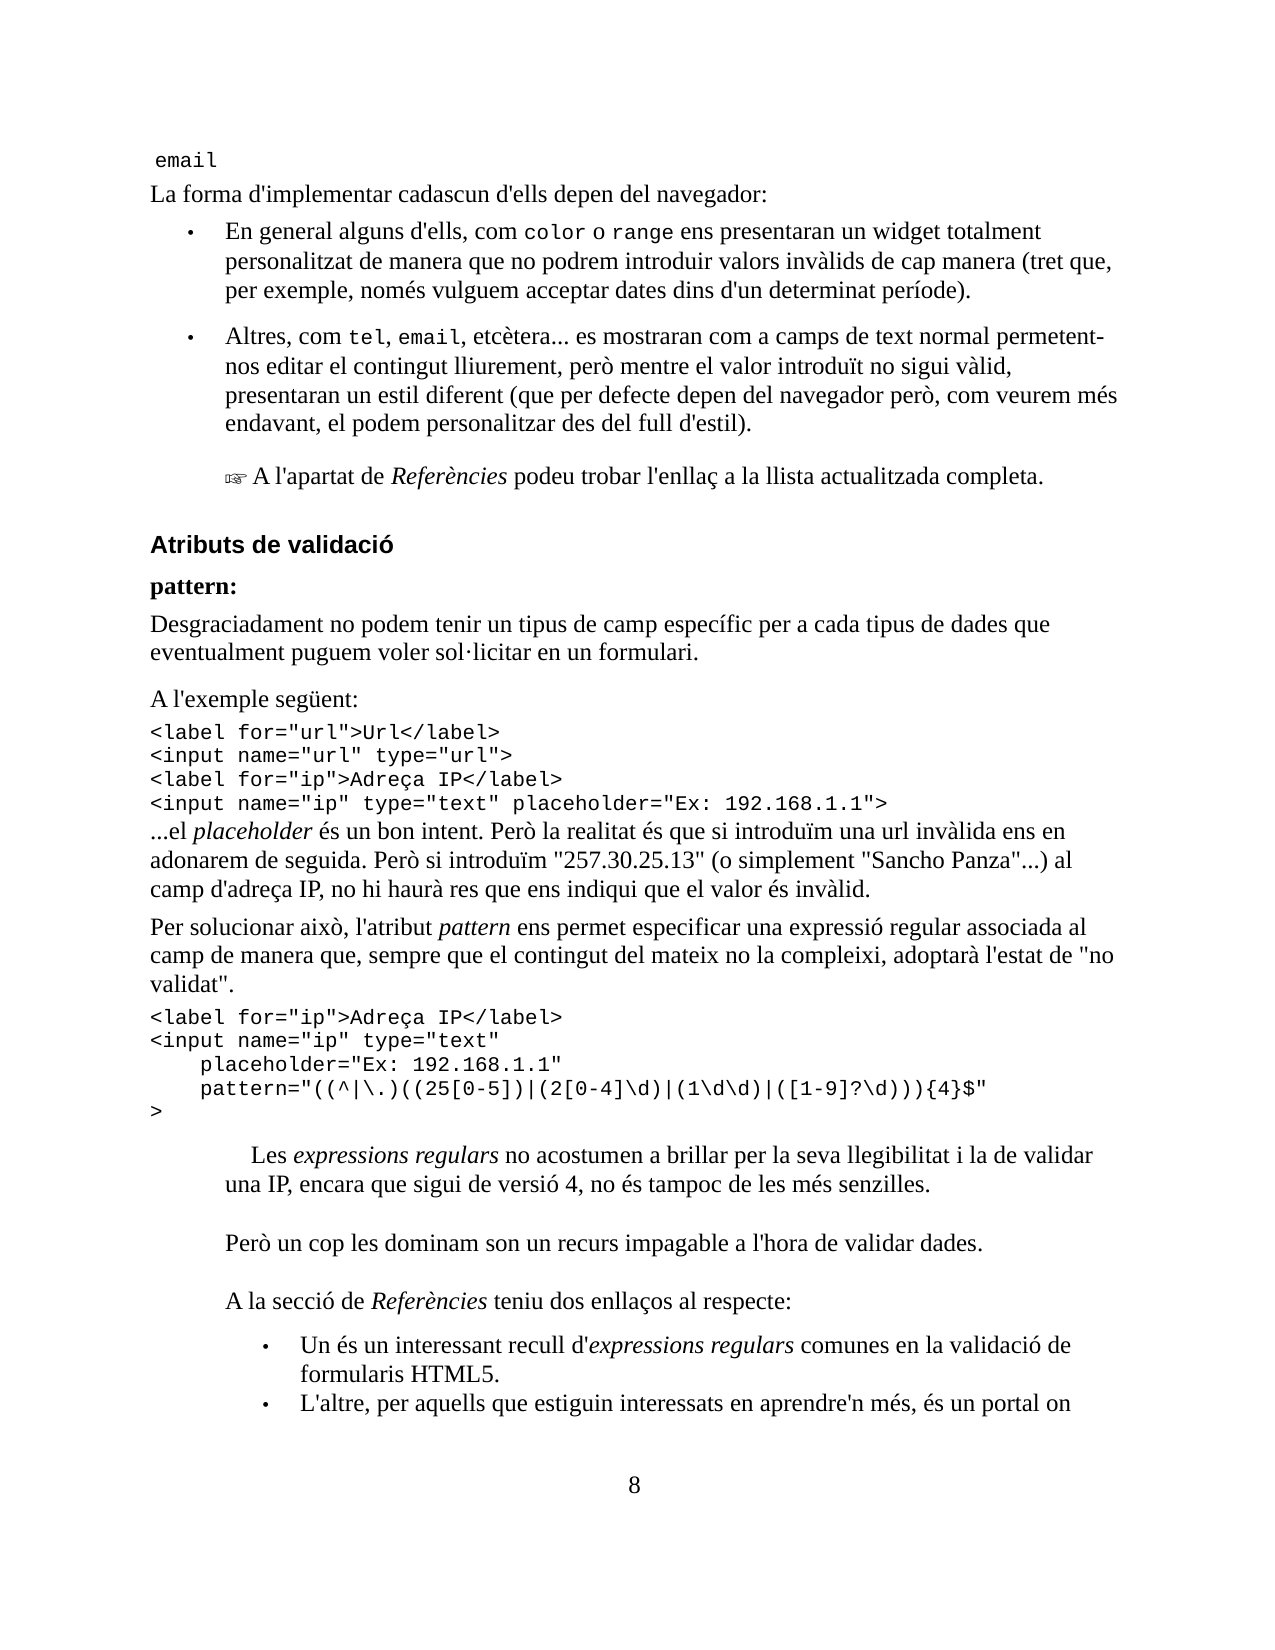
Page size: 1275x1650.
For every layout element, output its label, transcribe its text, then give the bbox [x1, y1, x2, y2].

text <input name="url" type="url"> [150, 746, 1125, 769]
text La forma d'implementar cadascun d'ells depen del navegador: [150, 179, 1125, 207]
text > [150, 1101, 1125, 1125]
text placeholder="Ex: 192.168.1.1" [150, 1054, 1125, 1078]
text 📌 Les expressions regulars no acostumen a brillar per la seva llegibilitat i la de validar una IP, encara que sigui de versió 4, no és tampoc de les més senzilles. [225, 1140, 1125, 1198]
table_cell [475, 150, 800, 179]
text Però un cop les dominam son un recurs impagable a l'hora de validar dades. [225, 1228, 1125, 1256]
text A l'exemple següent: [150, 684, 1125, 713]
subtitle Atributs de validació [150, 530, 1125, 558]
text <input name="ip" type="text" placeholder="Ex: 192.168.1.1"> [150, 793, 1125, 816]
text pattern: [150, 571, 1125, 600]
text A la secció de Referències teniu dos enllaços al respecte: [225, 1286, 1125, 1315]
text <input name="ip" type="text" [150, 1031, 1125, 1054]
list En general alguns d'ells, com color o range ens presentaran un widget totalment personalitzat de manera que no podrem introduir valors invàlids de cap manera (tret que, per exemple, només vulguem acceptar dates dins d'un determinat període). [187, 216, 1125, 303]
table_cell [800, 150, 1125, 179]
text pattern="((^|\.)((25[0-5])|(2[0-4]\d)|(1\d\d)|([1-9]?\d))){4}$" [150, 1078, 1125, 1101]
list Un és un interessant recull d'expressions regulars comunes en la validació de formularis HTML5. [262, 1330, 1125, 1388]
text ☞ A l'apartat de Referències podeu trobar l'enllaç a la llista actualitzada completa. [225, 461, 1125, 490]
list Altres, com tel, email, etcètera... es mostraran com a camps de text normal permetent-nos editar el contingut lliurement, però mentre el valor introduït no sigui vàlid, presentaran un estil diferent (que per defecte depen del navegador però, com veurem més endavant, el podem personalitzar des del full d'estil). [187, 321, 1125, 437]
text ...el placeholder és un bon intent. Però la realitat és que si introduïm una url invàlida ens en adonarem de seguida. Però si introduïm "257.30.25.13" (o simplement "Sancho Panza"...) al camp d'adreça IP, no hi haurà res que ens indiqui que el valor és invàlid. [150, 816, 1125, 903]
text <label for="ip">Adreça IP</label> [150, 769, 1125, 793]
table_cell email [150, 150, 475, 179]
text Per solucionar això, l'atribut pattern ens permet especificar una expressió regular associada al camp de manera que, sempre que el contingut del mateix no la compleixi, adoptarà l'estat de "no validat". [150, 912, 1125, 998]
list L'altre, per aquells que estiguin interessats en aprendre'n més, és un portal on [262, 1388, 1125, 1416]
text <label for="url">Url</label> [150, 722, 1125, 746]
text <label for="ip">Adreça IP</label> [150, 1007, 1125, 1031]
text Desgraciadament no podem tenir un tipus de camp específic per a cada tipus de dades que eventualment puguem voler sol·licitar en un formulari. [150, 609, 1125, 666]
